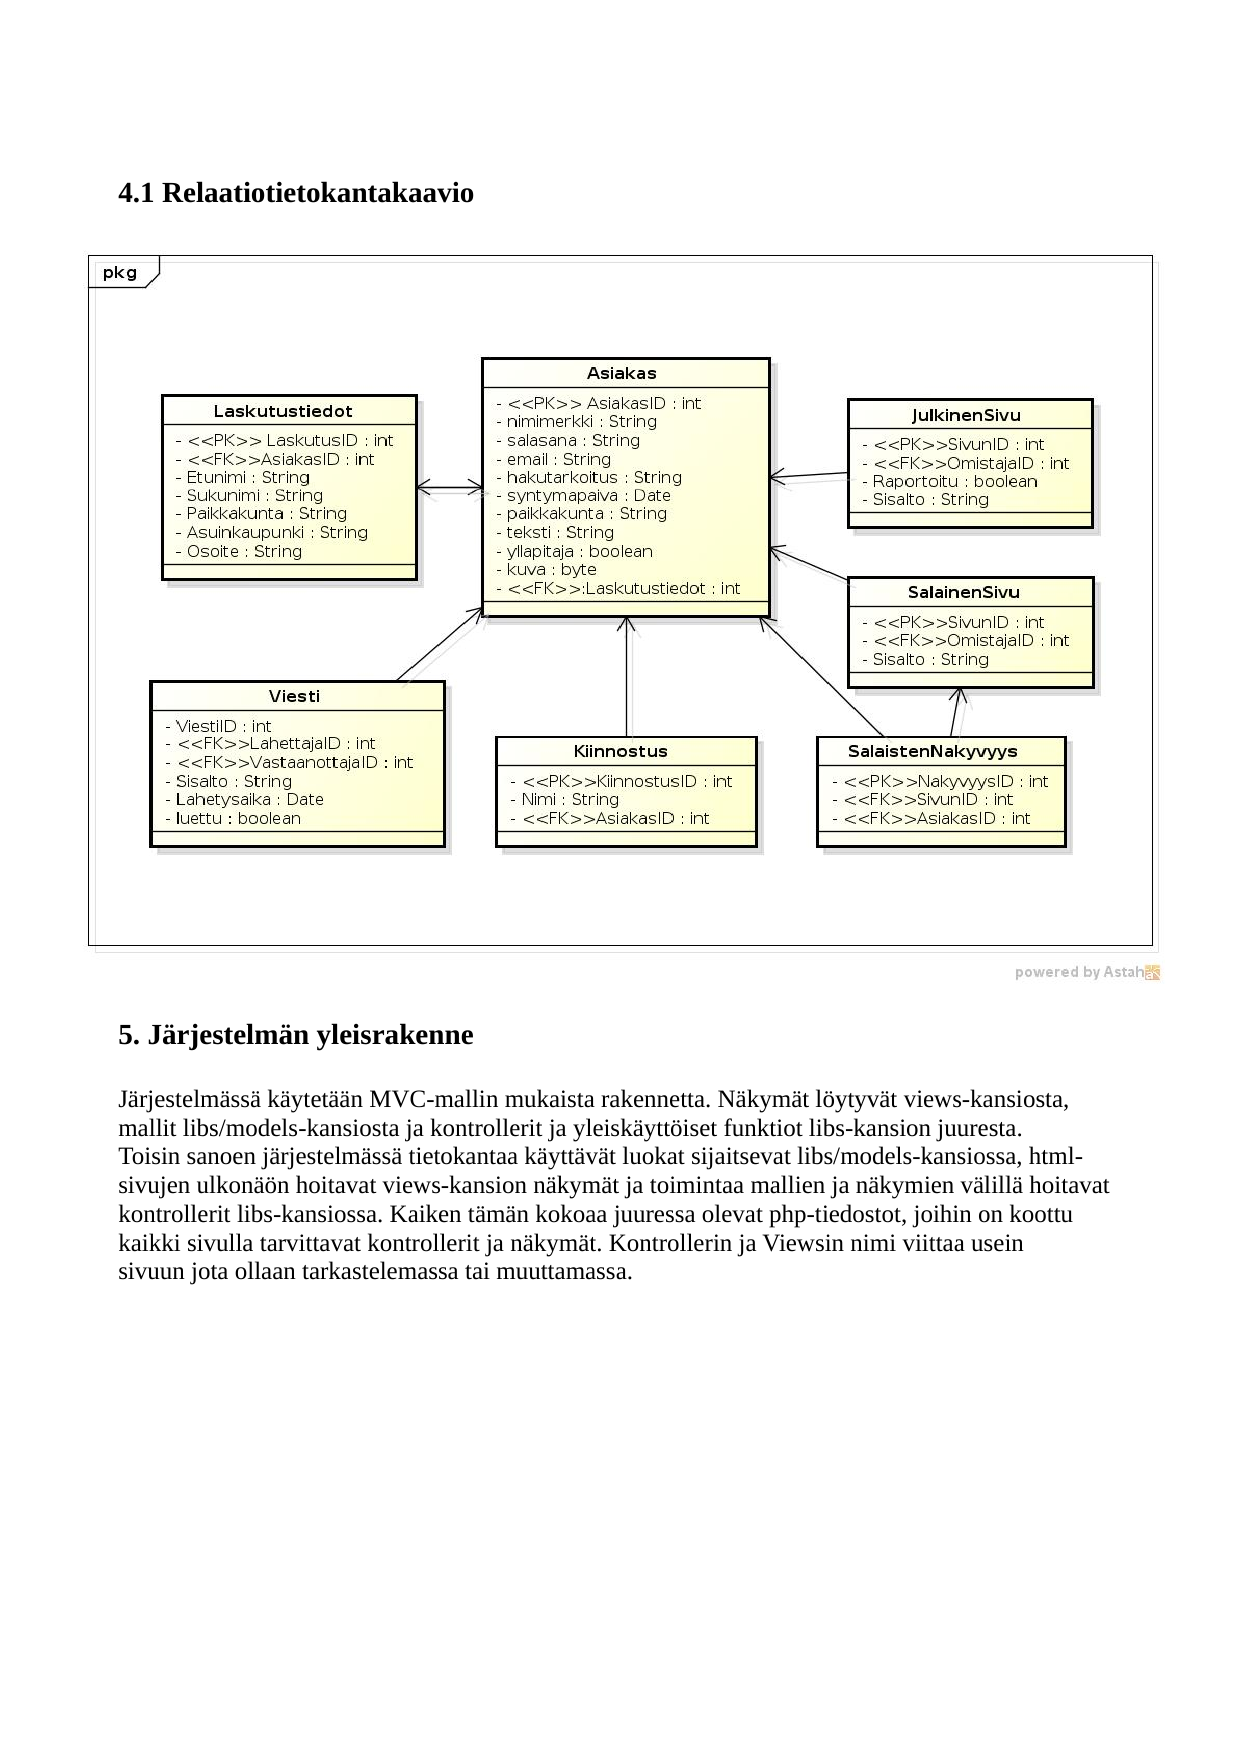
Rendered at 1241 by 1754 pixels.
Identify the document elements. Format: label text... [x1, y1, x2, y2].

text Toisin sanoen järjestelmässä tietokantaa käyttävät luokat sijaitsevat libs/models-kansiossa, html-sivujen ulkonäön hoitavat views-kansion näkymät ja toimintaa mallien ja näkymien välillä hoitavat kontrollerit libs-kansiossa. Kaiken tämän kokoaa juuressa olevat php-tiedostot, joihin on koottu kaikki sivulla tarvittavat kontrollerit ja näkymät. Kontrollerin ja Viewsin nimi viittaa usein [118, 1141, 1122, 1256]
text Järjestelmässä käytetään MVC-mallin mukaista rakennetta. Näkymät löytyvät views-kansiosta, mallit libs/models-kansiosta ja kontrollerit ja yleiskäyttöiset funktiot libs-kansion juuresta. [118, 1084, 1122, 1141]
text 5. Järjestelmän yleisrakenne [118, 1017, 1122, 1050]
text sivuun jota ollaan tarkastelemassa tai muuttamassa. [118, 1256, 1122, 1285]
picture [75, 242, 1166, 984]
text 4.1 Relaatiotietokantakaavio [118, 176, 1122, 209]
